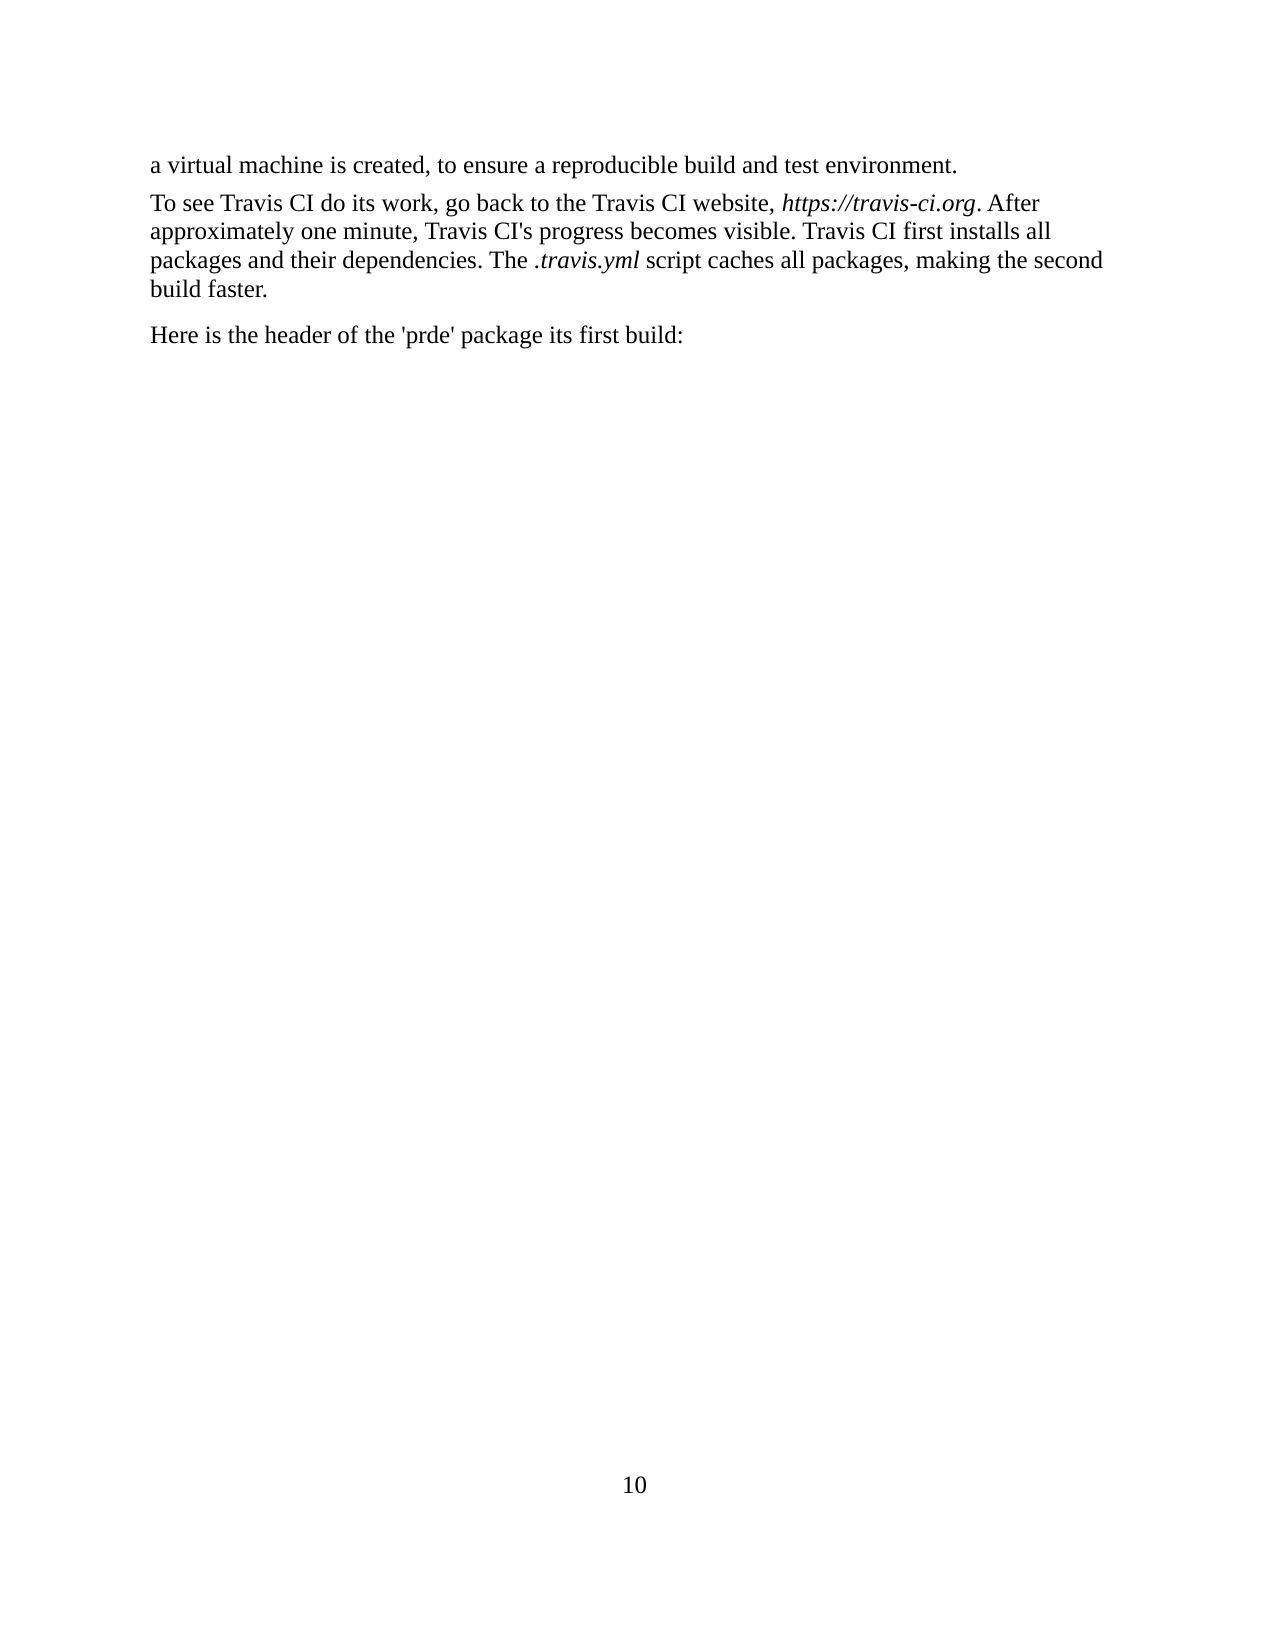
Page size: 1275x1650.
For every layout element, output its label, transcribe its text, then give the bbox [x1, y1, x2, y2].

text Here is the header of the 'prde' package its first build: [150, 321, 1125, 349]
text a virtual machine is created, to ensure a reproducible build and test environment. [150, 150, 1125, 179]
text To see Travis CI do its work, go back to the Travis CI website, https://travis-ci.org. After approximately one minute, Travis CI's progress becomes visible. Travis CI first installs all packages and their dependencies. The .travis.yml script caches all packages, making the second build faster. [150, 188, 1125, 303]
